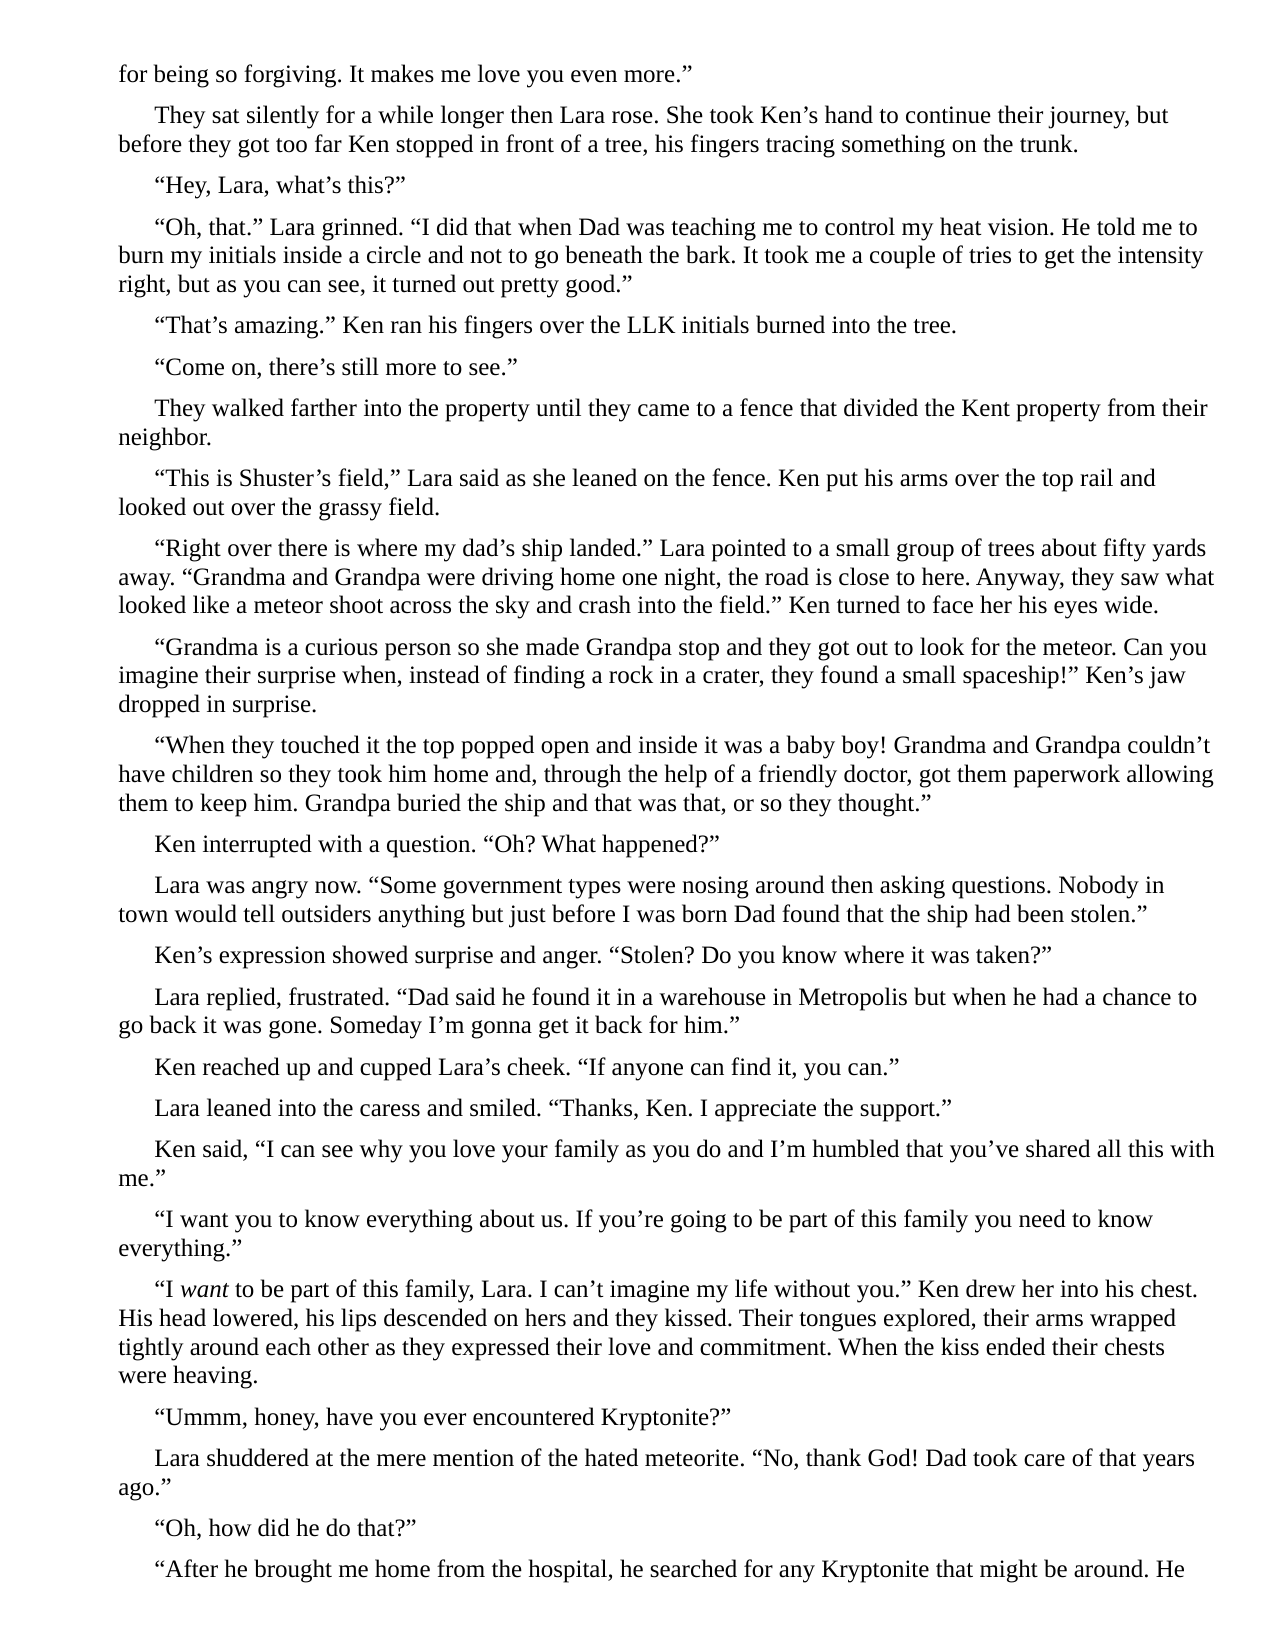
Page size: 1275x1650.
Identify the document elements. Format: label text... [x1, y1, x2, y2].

text “When they touched it the top popped open and inside it was a baby boy! Grandma and Grandpa couldn’t have children so they took him home and, through the help of a friendly doctor, got them paperwork allowing them to keep him. Grandpa buried the ship and that was that, or so they thought.” [118, 730, 1216, 817]
text “Oh, how did he do that?” [118, 1513, 1216, 1542]
text They walked farther into the property until they came to a fence that divided the Kent property from their neighbor. [118, 393, 1216, 450]
text “Grandma is a curious person so she made Grandpa stop and they got out to look for the meteor. Can you imagine their surprise when, instead of finding a rock in a crater, they found a small spaceship!” Ken’s jaw dropped in surprise. [118, 632, 1216, 718]
text “After he brought me home from the hospital, he searched for any Kryptonite that might be around. He [118, 1554, 1216, 1583]
text “Oh, that.” Lara grinned. “I did that when Dad was teaching me to control my heat vision. He told me to burn my initials inside a circle and not to go beneath the bark. It took me a couple of tries to get the intensity right, but as you can see, it turned out pretty good.” [118, 212, 1216, 298]
text Ken said, “I can see why you love your family as you do and I’m humbled that you’ve shared all this with me.” [118, 1134, 1216, 1192]
text “That’s amazing.” Ken ran his fingers over the LLK initials burned into the tree. [118, 310, 1216, 339]
text They sat silently for a while longer then Lara rose. She took Ken’s hand to continue their journey, but before they got too far Ken stopped in front of a tree, his fingers tracing something on the trunk. [118, 100, 1216, 158]
text “Hey, Lara, what’s this?” [118, 170, 1216, 199]
text Lara replied, frustrated. “Dad said he found it in a warehouse in Metropolis but when he had a chance to go back it was gone. Someday I’m gonna get it back for him.” [118, 982, 1216, 1039]
text for being so forgiving. It makes me love you even more.” [118, 59, 1216, 88]
text Lara leaned into the caress and smiled. “Thanks, Ken. I appreciate the support.” [118, 1093, 1216, 1122]
text Ken’s expression showed surprise and anger. “Stolen? Do you know where it was taken?” [118, 940, 1216, 969]
text Ken reached up and cupped Lara’s cheek. “If anyone can find it, you can.” [118, 1052, 1216, 1080]
text “I want to be part of this family, Lara. I can’t imagine my life without you.” Ken drew her into his chest. His head lowered, his lips descended on hers and they kissed. Their tongues explored, their arms wrapped tightly around each other as they expressed their love and commitment. When the kiss ended their chests were heaving. [118, 1274, 1216, 1389]
text “This is Shuster’s field,” Lara said as she leaned on the fence. Ken put his arms over the top rail and looked out over the grassy field. [118, 463, 1216, 520]
text “Ummm, honey, have you ever encountered Kryptonite?” [118, 1402, 1216, 1430]
text Ken interrupted with a question. “Oh? What happened?” [118, 829, 1216, 858]
text “Right over there is where my dad’s ship landed.” Lara pointed to a small group of trees about fifty yards away. “Grandma and Grandpa were driving home one night, the road is close to here. Anyway, they saw what looked like a meteor shoot across the sky and crash into the field.” Ken turned to face her his eyes wide. [118, 533, 1216, 619]
text Lara shuddered at the mere mention of the hated meteorite. “No, thank God! Dad took care of that years ago.” [118, 1443, 1216, 1500]
text Lara was angry now. “Some government types were nosing around then asking questions. Nobody in town would tell outsiders anything but just before I was born Dad found that the ship had been stolen.” [118, 870, 1216, 928]
text “I want you to know everything about us. If you’re going to be part of this family you need to know everything.” [118, 1204, 1216, 1262]
text “Come on, there’s still more to see.” [118, 352, 1216, 380]
